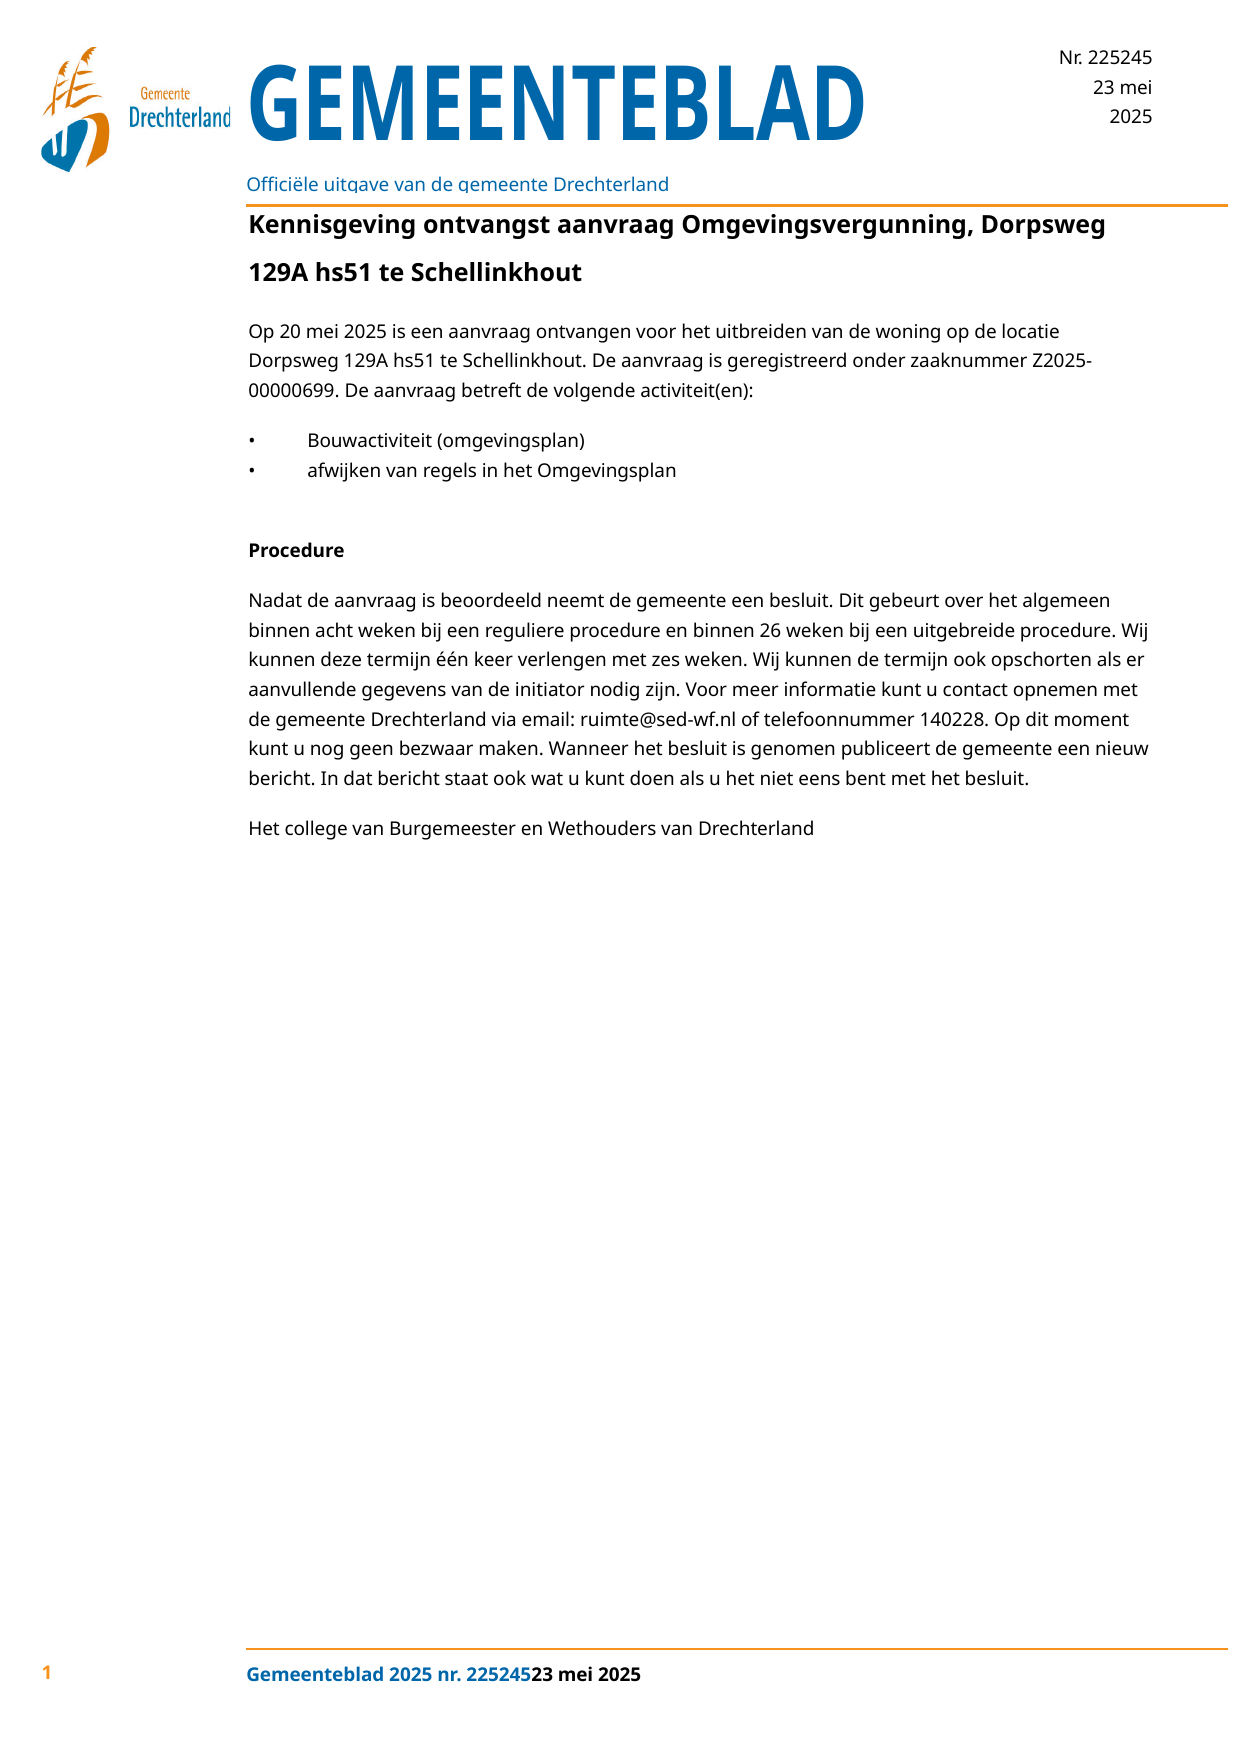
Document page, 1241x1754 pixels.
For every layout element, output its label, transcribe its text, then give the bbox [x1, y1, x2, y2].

picture [226, 115, 231, 124]
picture [41, 47, 231, 172]
list Bouwactiviteit (omgevingsplan) [248, 427, 1152, 453]
text Op 20 mei 2025 is een aanvraag ontvangen voor het uitbreiden van de woning op de locatie Dorpsweg 129A hs51 te Schellinkhout. De aanvraag is geregistreerd onder zaaknummer Z2025-00000699. De aanvraag betreft de volgende activiteit(en): [248, 318, 1152, 403]
text Nadat de aanvraag is beoordeeld neemt de gemeente een besluit. Dit gebeurt over het algemeen binnen acht weken bij een reguliere procedure en binnen 26 weken bij een uitgebreide procedure. Wij kunnen deze termijn één keer verlengen met zes weken. Wij kunnen de termijn ook opschorten als er aanvullende gegevens van de initiator nodig zijn. Voor meer informatie kunt u contact opnemen met de gemeente Drechterland via email: ruimte@sed-wf.nl of telefoonnummer 140228. Op dit moment kunt u nog geen bezwaar maken. Wanneer het besluit is genomen publiceert de gemeente een nieuw bericht. In dat bericht staat ook wat u kunt doen als u het niet eens bent met het besluit. [248, 587, 1152, 791]
text Kennisgeving ontvangst aanvraag Omgevingsvergunning, Dorpsweg 129A hs51 te Schellinkhout [248, 207, 1152, 288]
picture [41, 158, 64, 172]
text Procedure [248, 537, 1152, 563]
text Het college van Burgemeester en Wethouders van Drechterland [248, 815, 1152, 841]
list afwijken van regels in het Omgevingsplan [248, 457, 1152, 483]
